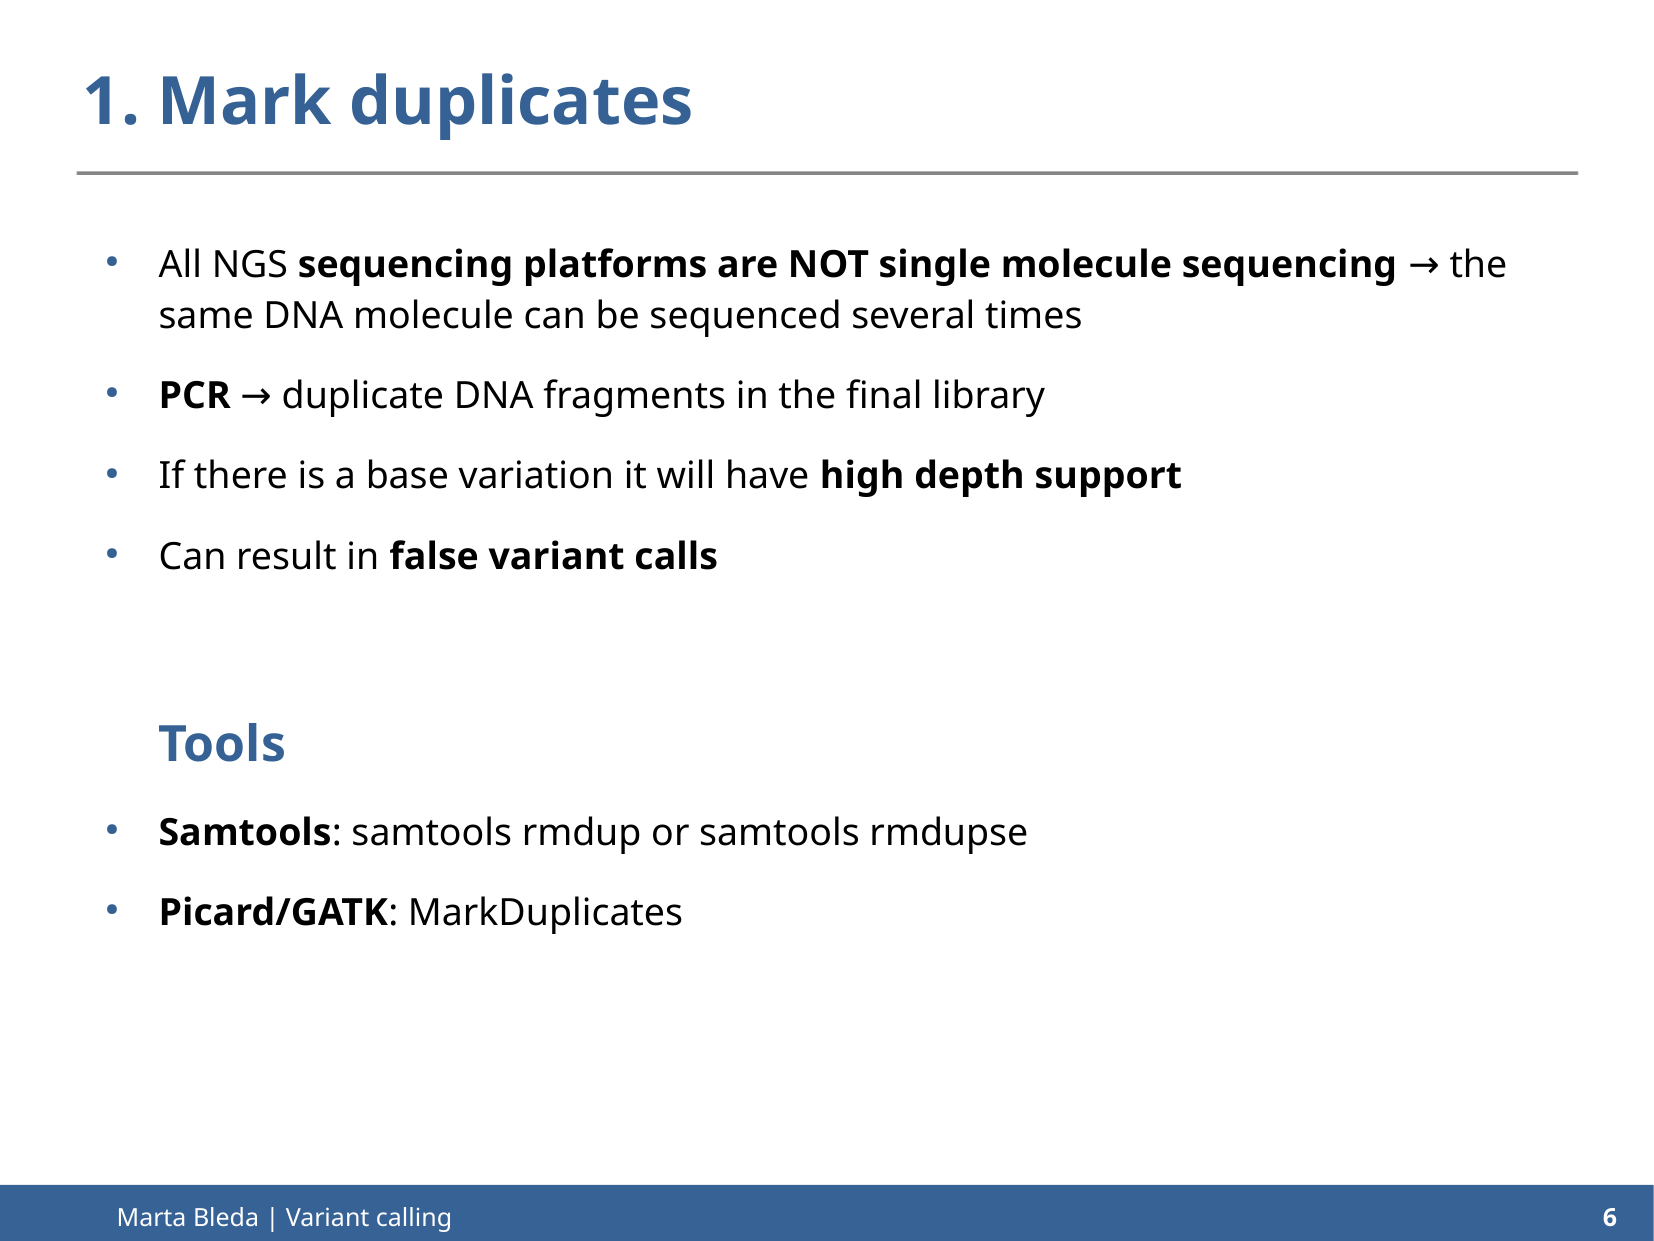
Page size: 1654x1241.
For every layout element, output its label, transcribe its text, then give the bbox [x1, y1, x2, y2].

title 1. Mark duplicates [82, 49, 1571, 148]
picture [74, 170, 1580, 175]
list All NGS sequencing platforms are NOT single molecule sequencing → the same DNA molecule can be sequenced several times PCR → duplicate DNA fragments in the final library If there is a base variation it will have high depth support Can result in false variant calls Tools Samtools: samtools rmdup or samtools rmdupse Picard/GATK: MarkDuplicates [87, 237, 1563, 957]
